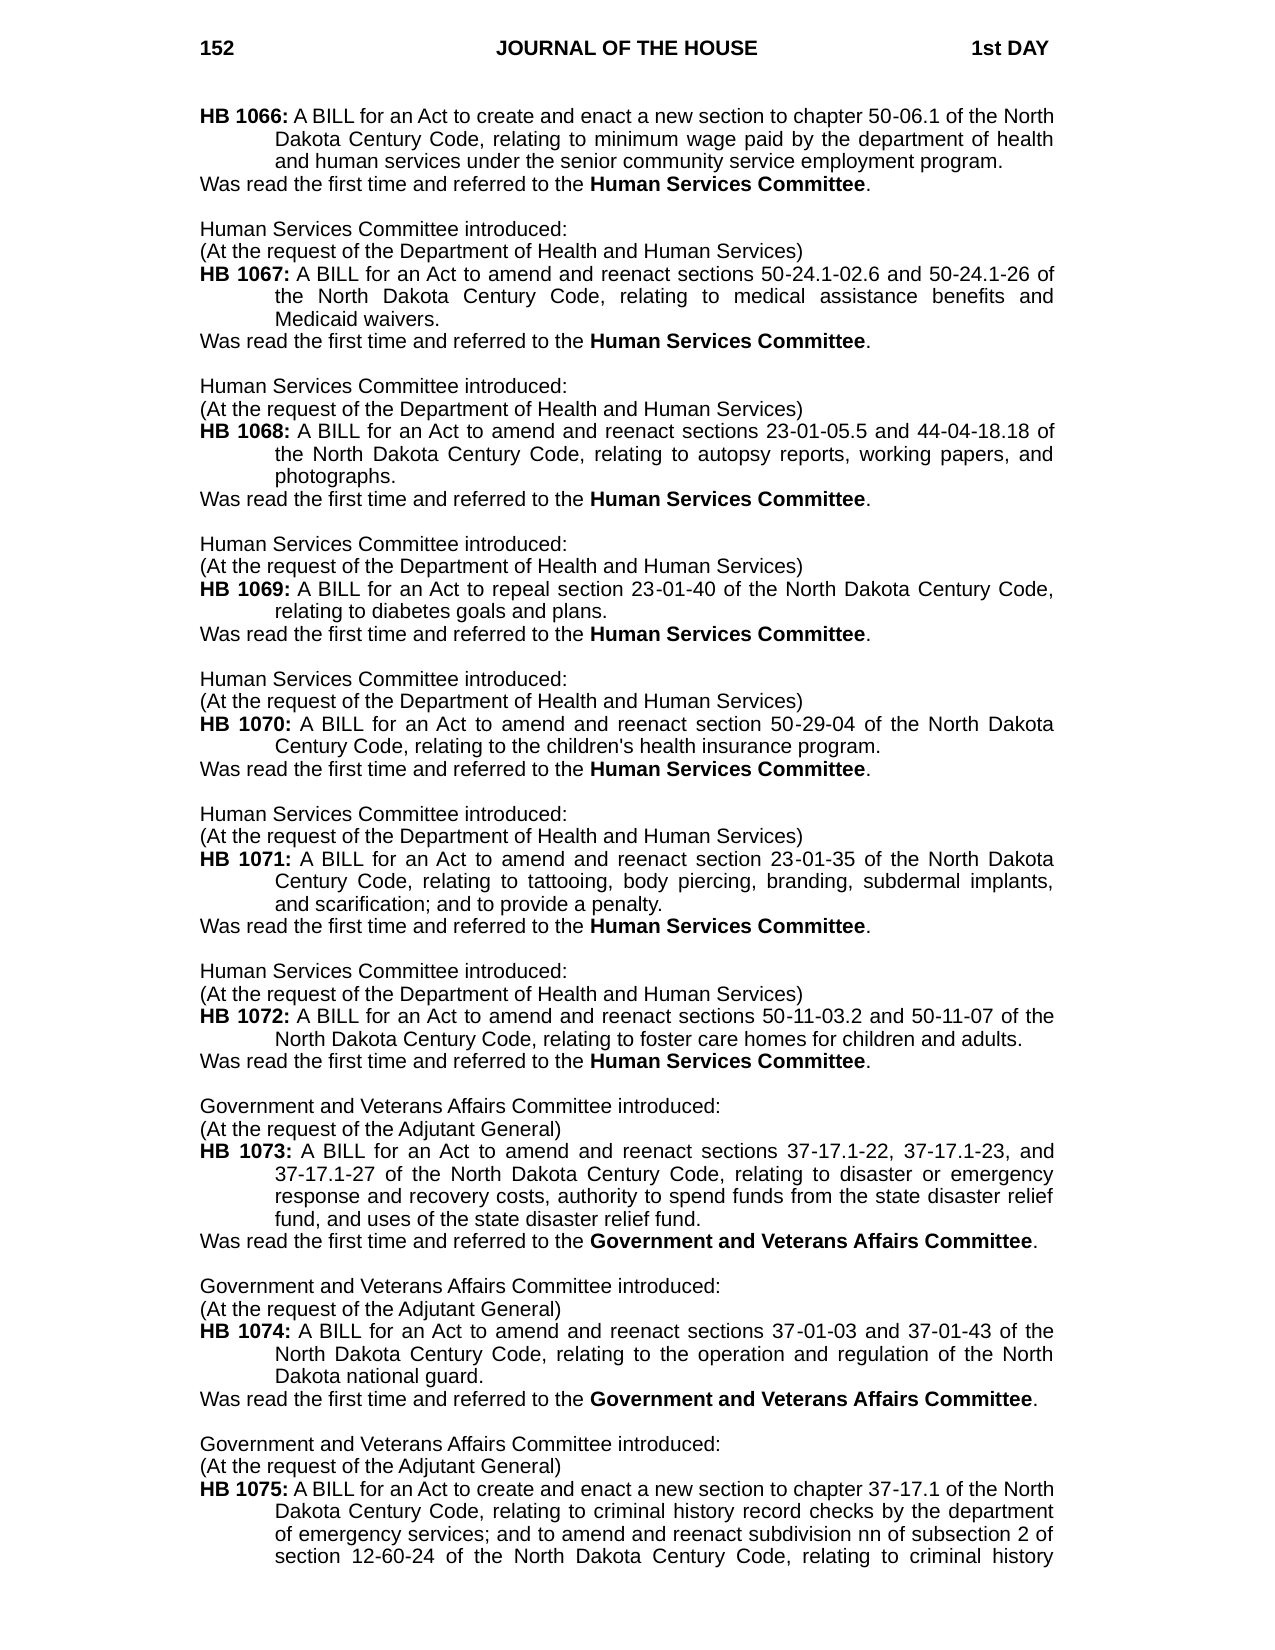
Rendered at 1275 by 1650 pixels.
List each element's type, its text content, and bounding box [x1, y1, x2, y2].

title HB 1068: A BILL for an Act to amend and reenact sections 23‑01‑05.5 and 44‑04‑18.18 of the North Dakota Century Code, relating to autopsy reports, working papers, and photographs. [199, 421, 1054, 488]
text Was read the first time and referred to the Human Services Committee. [199, 623, 1054, 646]
text Was read the first time and referred to the Human Services Committee. [199, 488, 1054, 511]
text (At the request of the Department of Health and Human Services) [199, 398, 1054, 421]
text Was read the first time and referred to the Human Services Committee. [199, 758, 1054, 781]
title HB 1066: A BILL for an Act to create and enact a new section to chapter 50‑06.1 of the North Dakota Century Code, relating to minimum wage paid by the department of health and human services under the senior community service employment program. [199, 106, 1054, 173]
title HB 1071: A BILL for an Act to amend and reenact section 23‑01‑35 of the North Dakota Century Code, relating to tattooing, body piercing, branding, subdermal implants, and scarification; and to provide a penalty. [199, 848, 1054, 916]
text Was read the first time and referred to the Human Services Committee. [199, 331, 1054, 353]
text Human Services Committee introduced: [199, 668, 1054, 691]
text Human Services Committee introduced: [199, 803, 1054, 826]
text (At the request of the Department of Health and Human Services) [199, 826, 1054, 848]
title HB 1072: A BILL for an Act to amend and reenact sections 50‑11‑03.2 and 50‑11‑07 of the North Dakota Century Code, relating to foster care homes for children and adults. [199, 1006, 1054, 1051]
title HB 1070: A BILL for an Act to amend and reenact section 50‑29‑04 of the North Dakota Century Code, relating to the children's health insurance program. [199, 713, 1054, 758]
text Was read the first time and referred to the Human Services Committee. [199, 916, 1054, 938]
title HB 1074: A BILL for an Act to amend and reenact sections 37‑01‑03 and 37‑01‑43 of the North Dakota Century Code, relating to the operation and regulation of the North Dakota national guard. [199, 1321, 1054, 1388]
text (At the request of the Department of Health and Human Services) [199, 983, 1054, 1006]
title HB 1073: A BILL for an Act to amend and reenact sections 37‑17.1‑22, 37‑17.1‑23, and 37‑17.1‑27 of the North Dakota Century Code, relating to disaster or emergency response and recovery costs, authority to spend funds from the state disaster relief fund, and uses of the state disaster relief fund. [199, 1141, 1054, 1231]
text (At the request of the Adjutant General) [199, 1298, 1054, 1321]
text (At the request of the Department of Health and Human Services) [199, 241, 1054, 263]
text Government and Veterans Affairs Committee introduced: [199, 1433, 1054, 1456]
title HB 1075: A BILL for an Act to create and enact a new section to chapter 37‑17.1 of the North Dakota Century Code, relating to criminal history record checks by the department of emergency services; and to amend and reenact subdivision nn of subsection 2 of section 12‑60‑24 of the North Dakota Century Code, relating to criminal history [199, 1478, 1054, 1568]
text Government and Veterans Affairs Committee introduced: [199, 1096, 1054, 1118]
text Government and Veterans Affairs Committee introduced: [199, 1276, 1054, 1298]
subtitle Page 152 [9, 9, 109, 33]
title HB 1067: A BILL for an Act to amend and reenact sections 50‑24.1‑02.6 and 50‑24.1‑26 of the North Dakota Century Code, relating to medical assistance benefits and Medicaid waivers. [199, 263, 1054, 331]
text (At the request of the Department of Health and Human Services) [199, 691, 1054, 713]
text Was read the first time and referred to the Human Services Committee. [199, 1051, 1054, 1073]
text Was read the first time and referred to the Government and Veterans Affairs Committee. [199, 1231, 1054, 1253]
text Human Services Committee introduced: [199, 376, 1054, 398]
text Was read the first time and referred to the Human Services Committee. [199, 173, 1054, 196]
text (At the request of the Department of Health and Human Services) [199, 556, 1054, 578]
text Human Services Committee introduced: [199, 961, 1054, 983]
text (At the request of the Adjutant General) [199, 1118, 1054, 1141]
text Was read the first time and referred to the Government and Veterans Affairs Committee. [199, 1388, 1054, 1411]
title HB 1069: A BILL for an Act to repeal section 23‑01‑40 of the North Dakota Century Code, relating to diabetes goals and plans. [199, 578, 1054, 623]
text Human Services Committee introduced: [199, 218, 1054, 241]
text (At the request of the Adjutant General) [199, 1456, 1054, 1478]
text Human Services Committee introduced: [199, 533, 1054, 556]
